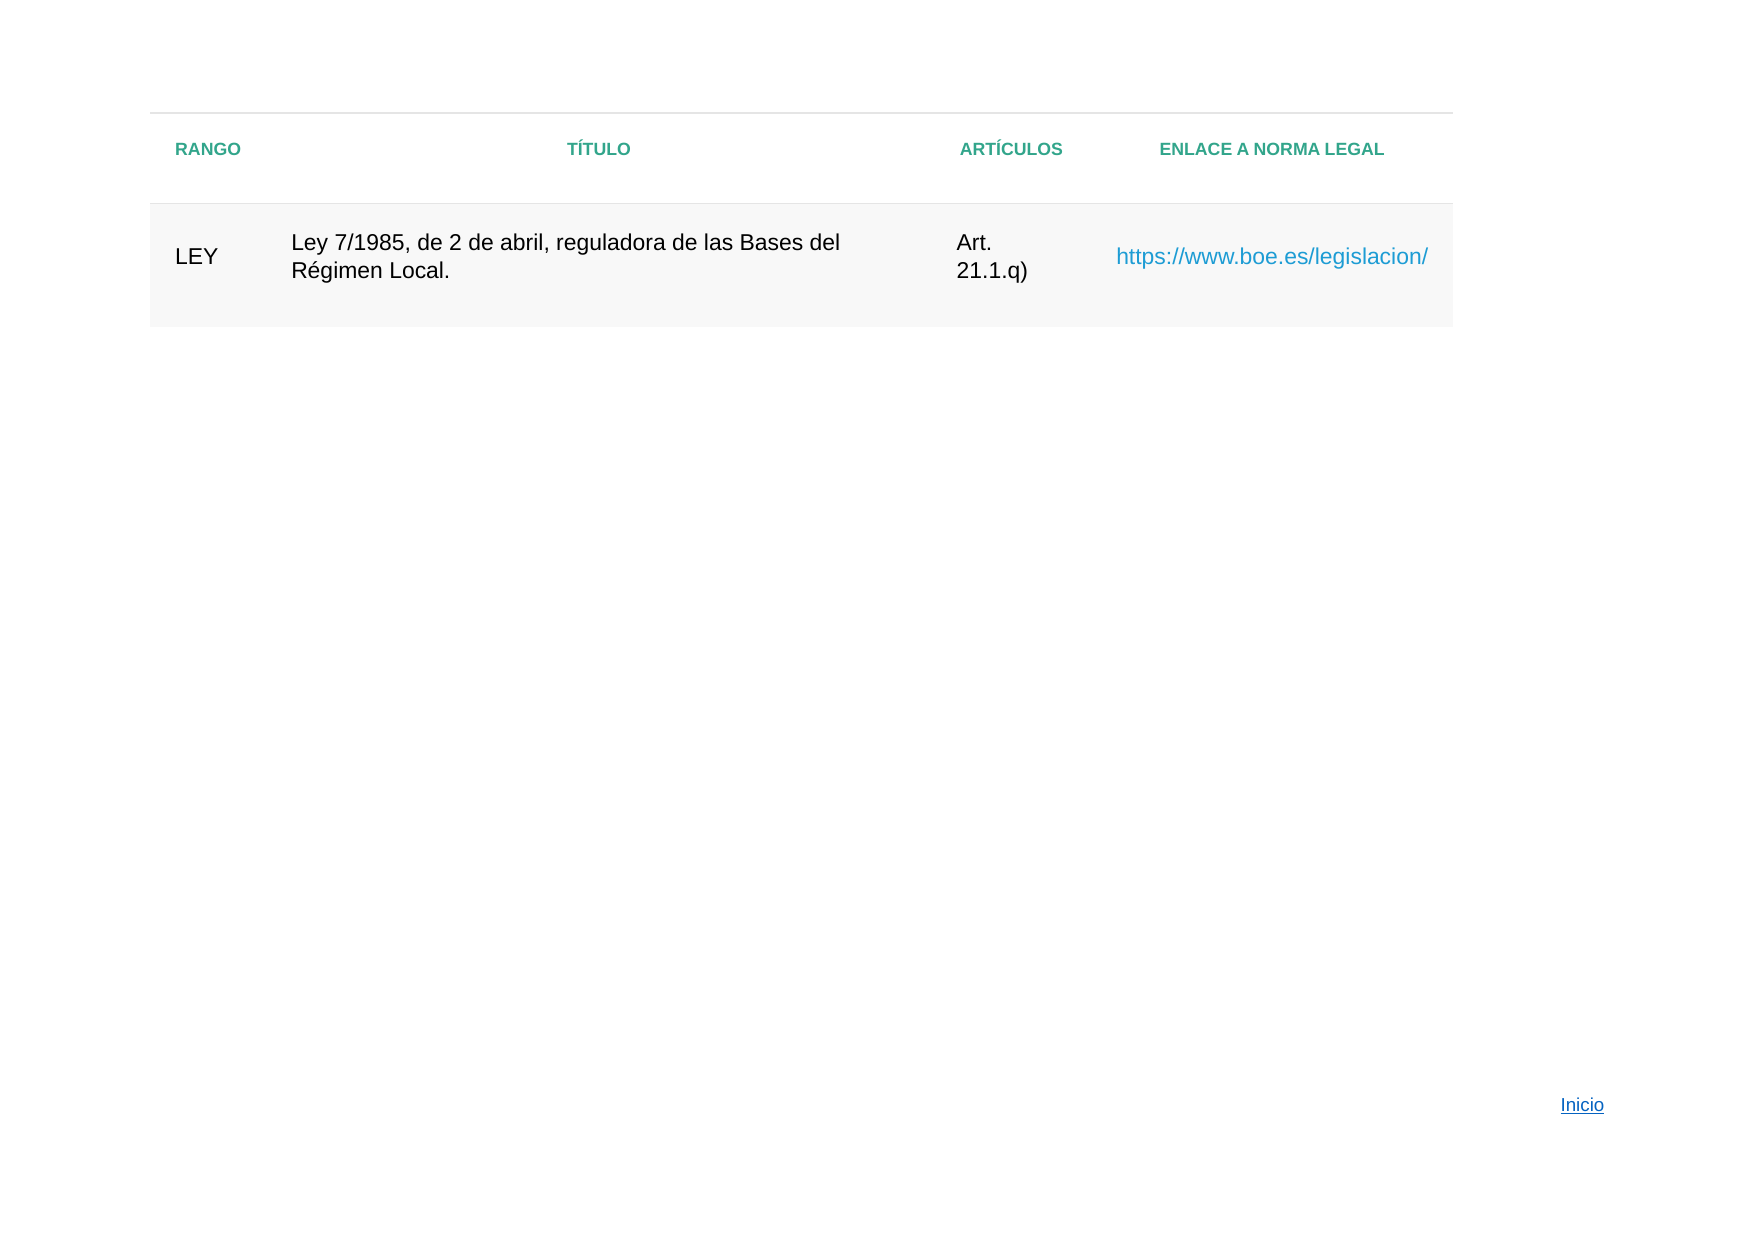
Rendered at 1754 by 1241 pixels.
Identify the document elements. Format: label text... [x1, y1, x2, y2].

table_header ENLACE A NORMA LEGAL [1091, 114, 1453, 202]
table_header TÍTULO [266, 114, 931, 202]
table_header ARTÍCULOS [931, 114, 1091, 202]
table_cell Ley 7/1985, de 2 de abril, reguladora de las Bases del Régimen Local. [266, 204, 931, 327]
table_cell LEY [150, 204, 266, 327]
table_cell Art. 21.1.q) [931, 204, 1091, 327]
text Inicio [150, 1094, 1604, 1116]
table_cell https://www.boe.es/legislacion/ [1091, 204, 1453, 327]
table_header RANGO [150, 114, 266, 202]
